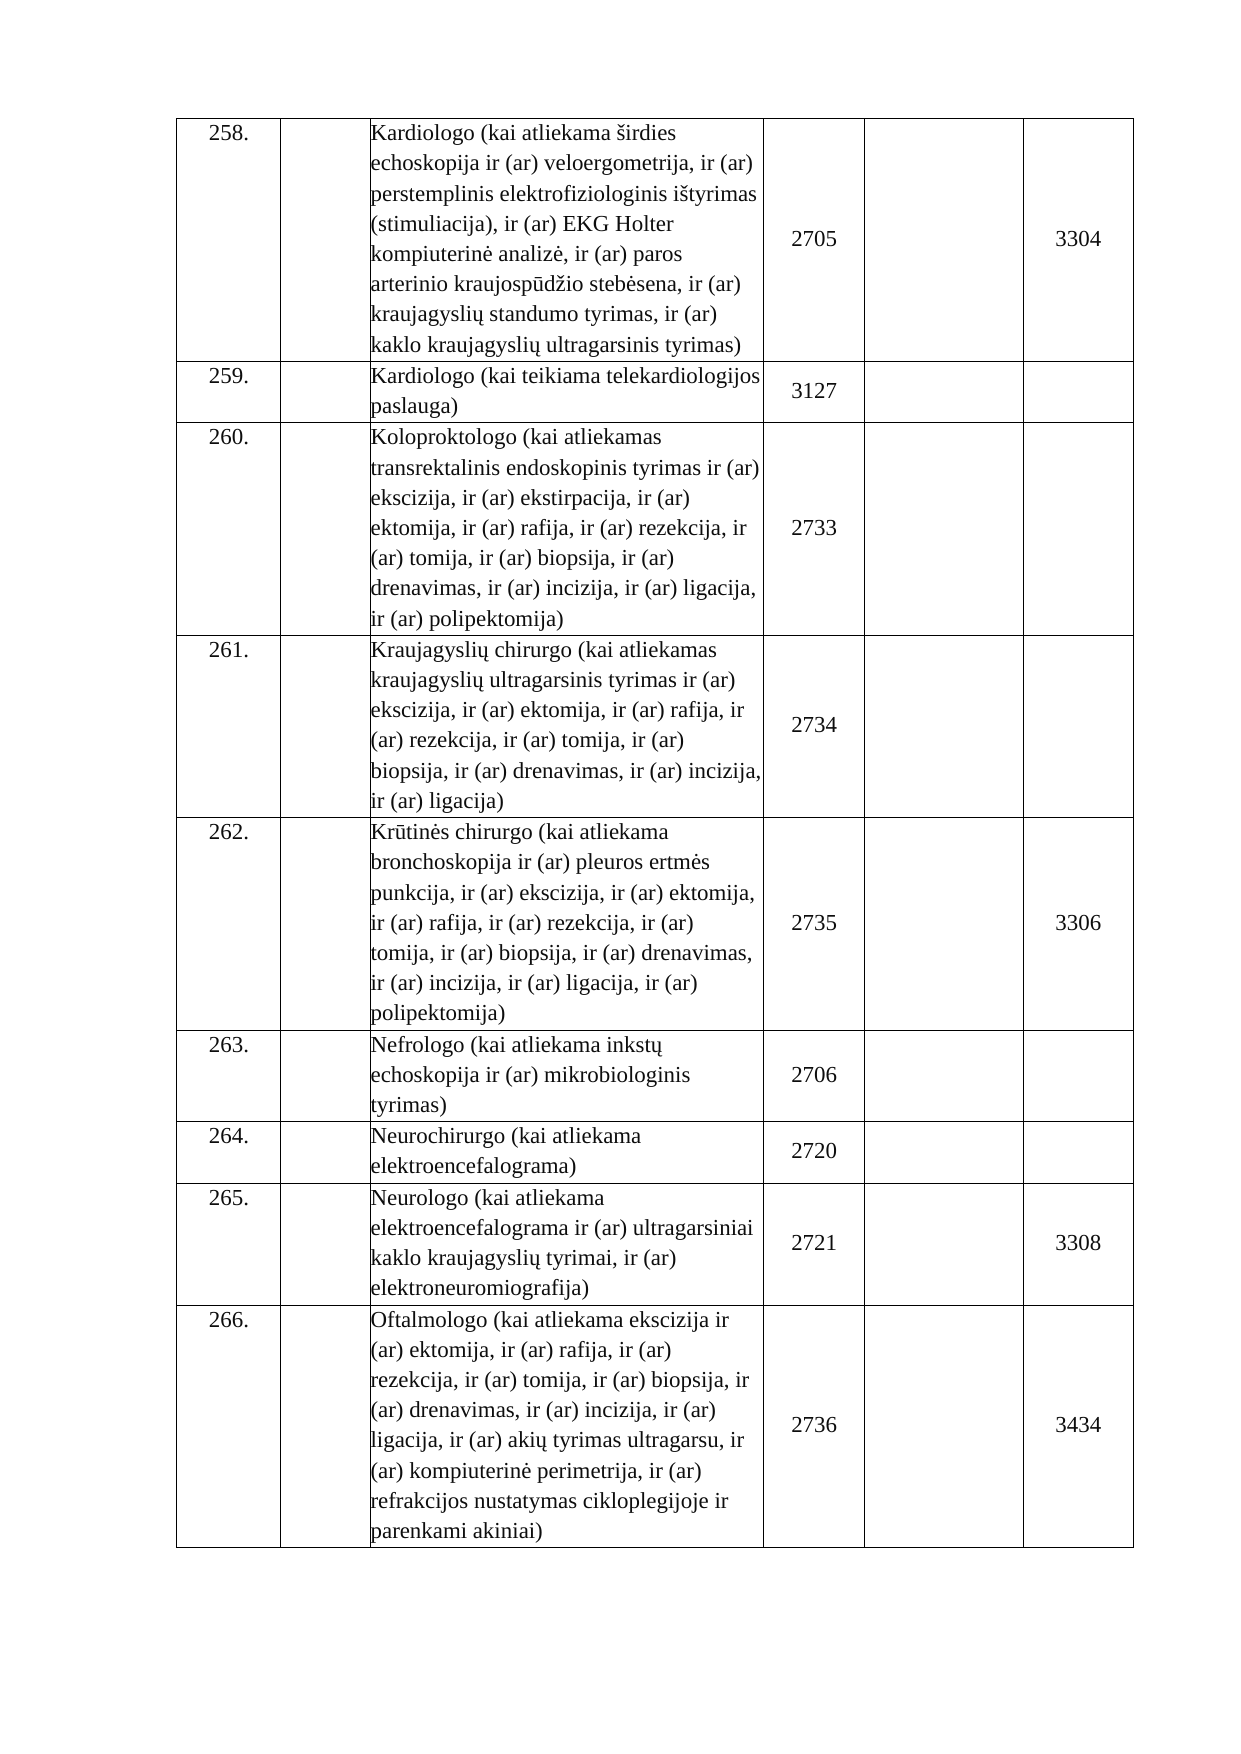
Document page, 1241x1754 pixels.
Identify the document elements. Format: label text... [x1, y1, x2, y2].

table_cell [1152, 635, 1157, 817]
table_cell [1152, 1121, 1157, 1183]
table_cell [1152, 422, 1157, 635]
table_cell 264. [177, 1122, 280, 1183]
table_cell [1161, 635, 1178, 817]
table_cell 3127 [764, 362, 864, 422]
table_cell [1179, 361, 1240, 422]
table_cell [1024, 1122, 1133, 1183]
table_cell 2706 [764, 1031, 864, 1121]
table_cell 258. [177, 119, 280, 361]
table_cell [1161, 1030, 1178, 1121]
table_cell [1161, 422, 1178, 635]
table_cell [865, 1031, 1023, 1121]
table_cell [1134, 635, 1152, 817]
table_cell [865, 818, 1023, 1029]
table_cell 2705 [764, 119, 864, 361]
table_cell [1157, 1183, 1161, 1304]
table_cell [1161, 361, 1178, 422]
table_cell 3434 [1024, 1306, 1133, 1547]
table_cell Neurochirurgo (kai atliekama elektroencefalograma) [371, 1122, 763, 1183]
table_cell [1161, 118, 1178, 361]
table_cell [1024, 423, 1133, 635]
table_cell [1152, 118, 1157, 361]
table_cell [1157, 817, 1161, 1029]
table_cell 3306 [1024, 818, 1133, 1029]
table_cell [1157, 1121, 1161, 1183]
table_cell [865, 423, 1023, 635]
table_cell [1134, 817, 1152, 1029]
table_cell [1179, 1305, 1240, 1547]
table_cell [1157, 1030, 1161, 1121]
table_cell [1179, 1030, 1240, 1121]
table_cell [1179, 817, 1240, 1029]
table_cell Kraujagyslių chirurgo (kai atliekamas kraujagyslių ultragarsinis tyrimas ir (ar) ekscizija, ir (ar) ektomija, ir (ar) rafija, ir (ar) rezekcija, ir (ar) tomija, ir (ar) biopsija, ir (ar) drenavimas, ir (ar) incizija, ir (ar) ligacija) [371, 636, 763, 817]
table_cell [1157, 361, 1161, 422]
table_cell [865, 119, 1023, 361]
table_cell 262. [177, 818, 280, 1029]
table_cell 2721 [764, 1184, 864, 1304]
table_cell [281, 362, 370, 422]
table_cell [1024, 1031, 1133, 1121]
table_cell 266. [177, 1306, 280, 1547]
table_cell [1152, 1183, 1157, 1304]
table_cell [1179, 1183, 1240, 1304]
table_cell [1161, 1121, 1178, 1183]
table_cell 2735 [764, 818, 864, 1029]
table_cell Kardiologo (kai teikiama telekardiologijos paslauga) [371, 362, 763, 422]
table_cell [281, 1122, 370, 1183]
table_cell [1161, 1183, 1178, 1304]
table_cell 261. [177, 636, 280, 817]
table_cell [1024, 636, 1133, 817]
table_cell [1152, 1305, 1157, 1547]
table_cell [1134, 1183, 1152, 1304]
table_cell 265. [177, 1184, 280, 1304]
table_cell [1179, 1121, 1240, 1183]
table_cell 263. [177, 1031, 280, 1121]
table_cell Krūtinės chirurgo (kai atliekama bronchoskopija ir (ar) pleuros ertmės punkcija, ir (ar) ekscizija, ir (ar) ektomija, ir (ar) rafija, ir (ar) rezekcija, ir (ar) tomija, ir (ar) biopsija, ir (ar) drenavimas, ir (ar) incizija, ir (ar) ligacija, ir (ar) polipektomija) [371, 818, 763, 1029]
table_cell 3308 [1024, 1184, 1133, 1304]
table_cell [1134, 118, 1152, 361]
table_cell [281, 423, 370, 635]
table_cell [281, 1184, 370, 1304]
table_cell 3304 [1024, 119, 1133, 361]
table_cell 2736 [764, 1306, 864, 1547]
table_cell [1157, 635, 1161, 817]
table_cell Kardiologo (kai atliekama širdies echoskopija ir (ar) veloergometrija, ir (ar) perstemplinis elektrofiziologinis ištyrimas (stimuliacija), ir (ar) EKG Holter kompiuterinė analizė, ir (ar) paros arterinio kraujospūdžio stebėsena, ir (ar) kraujagyslių standumo tyrimas, ir (ar) kaklo kraujagyslių ultragarsinis tyrimas) [371, 119, 763, 361]
table_cell [1134, 422, 1152, 635]
table_cell [1152, 817, 1157, 1029]
table_cell [1179, 118, 1240, 361]
table_cell [1161, 817, 1178, 1029]
table_cell 2720 [764, 1122, 864, 1183]
table_cell [281, 636, 370, 817]
table_cell [1161, 1305, 1178, 1547]
table_cell [865, 362, 1023, 422]
table_cell [865, 636, 1023, 817]
table_cell [1157, 1305, 1161, 1547]
table_cell Neurologo (kai atliekama elektroencefalograma ir (ar) ultragarsiniai kaklo kraujagyslių tyrimai, ir (ar) elektroneuromiografija) [371, 1184, 763, 1304]
table_cell [1152, 1030, 1157, 1121]
table_cell 260. [177, 423, 280, 635]
table_cell [281, 1031, 370, 1121]
table_cell Oftalmologo (kai atliekama ekscizija ir (ar) ektomija, ir (ar) rafija, ir (ar) rezekcija, ir (ar) tomija, ir (ar) biopsija, ir (ar) drenavimas, ir (ar) incizija, ir (ar) ligacija, ir (ar) akių tyrimas ultragarsu, ir (ar) kompiuterinė perimetrija, ir (ar) refrakcijos nustatymas cikloplegijoje ir parenkami akiniai) [371, 1306, 763, 1547]
table_cell [281, 119, 370, 361]
table_cell [1179, 635, 1240, 817]
table_cell [1157, 422, 1161, 635]
table_cell 259. [177, 362, 280, 422]
table_cell [1157, 118, 1161, 361]
table_cell [1134, 1030, 1152, 1121]
table_cell [281, 818, 370, 1029]
table_cell [1024, 362, 1133, 422]
table_cell [281, 1306, 370, 1547]
table_cell 2734 [764, 636, 864, 817]
table_cell [1134, 361, 1152, 422]
table_cell [865, 1184, 1023, 1304]
table_cell [1134, 1121, 1152, 1183]
table_cell [1134, 1305, 1152, 1547]
table_cell [1152, 361, 1157, 422]
table_cell 2733 [764, 423, 864, 635]
table_cell [1179, 422, 1240, 635]
table_cell [865, 1122, 1023, 1183]
table_cell [865, 1306, 1023, 1547]
table_cell Koloproktologo (kai atliekamas transrektalinis endoskopinis tyrimas ir (ar) ekscizija, ir (ar) ekstirpacija, ir (ar) ektomija, ir (ar) rafija, ir (ar) rezekcija, ir (ar) tomija, ir (ar) biopsija, ir (ar) drenavimas, ir (ar) incizija, ir (ar) ligacija, ir (ar) polipektomija) [371, 423, 763, 635]
table_cell Nefrologo (kai atliekama inkstų echoskopija ir (ar) mikrobiologinis tyrimas) [371, 1031, 763, 1121]
